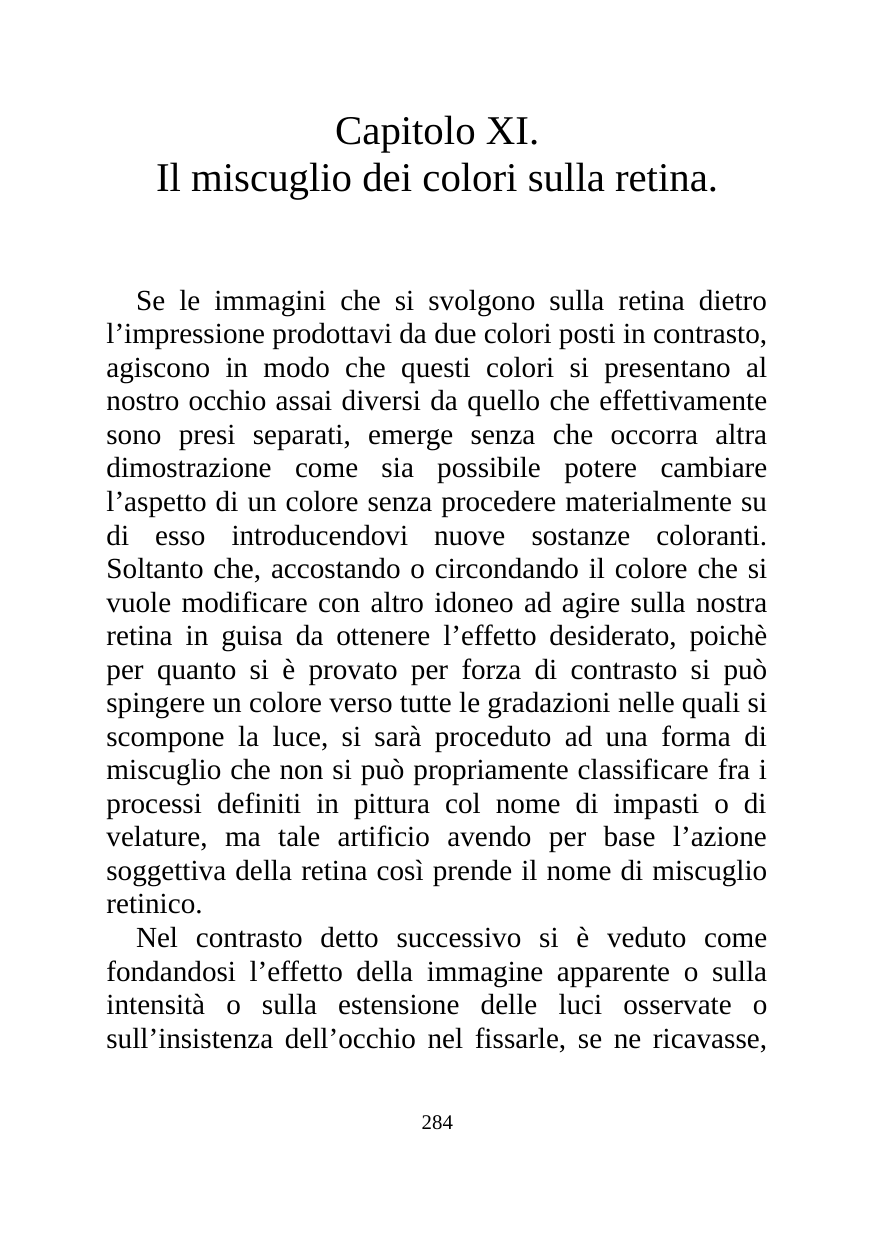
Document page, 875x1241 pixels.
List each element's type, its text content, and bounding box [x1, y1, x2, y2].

text Nel contrasto detto successivo si è veduto come fondandosi l’effetto della immagine apparente o sulla intensità o sulla estensione delle luci osservate o sull’insistenza dell’occhio nel fissarle, se ne ricavasse, [106, 920, 768, 1054]
subtitle Capitolo XI. Il miscuglio dei colori sulla retina. [106, 106, 768, 200]
text Se le immagini che si svolgono sulla retina dietro l’impressione prodottavi da due colori posti in contrasto, agiscono in modo che questi colori si presentano al nostro occhio assai diversi da quello che effettivamente sono presi separati, emerge senza che occorra altra dimostrazione come sia possibile potere cambiare l’aspetto di un colore senza procedere materialmente su di esso introducendovi nuove sostanze coloranti. Soltanto che, accostando o circondando il colore che si vuole modificare con altro idoneo ad agire sulla nostra retina in guisa da ottenere l’effetto desiderato, poichè per quanto si è provato per forza di contrasto si può spingere un colore verso tutte le gradazioni nelle quali si scompone la luce, si sarà proceduto ad una forma di miscuglio che non si può propriamente classificare fra i processi definiti in pittura col nome di impasti o di velature, ma tale artificio avendo per base l’azione soggettiva della retina così prende il nome di miscuglio retinico. [106, 283, 768, 920]
